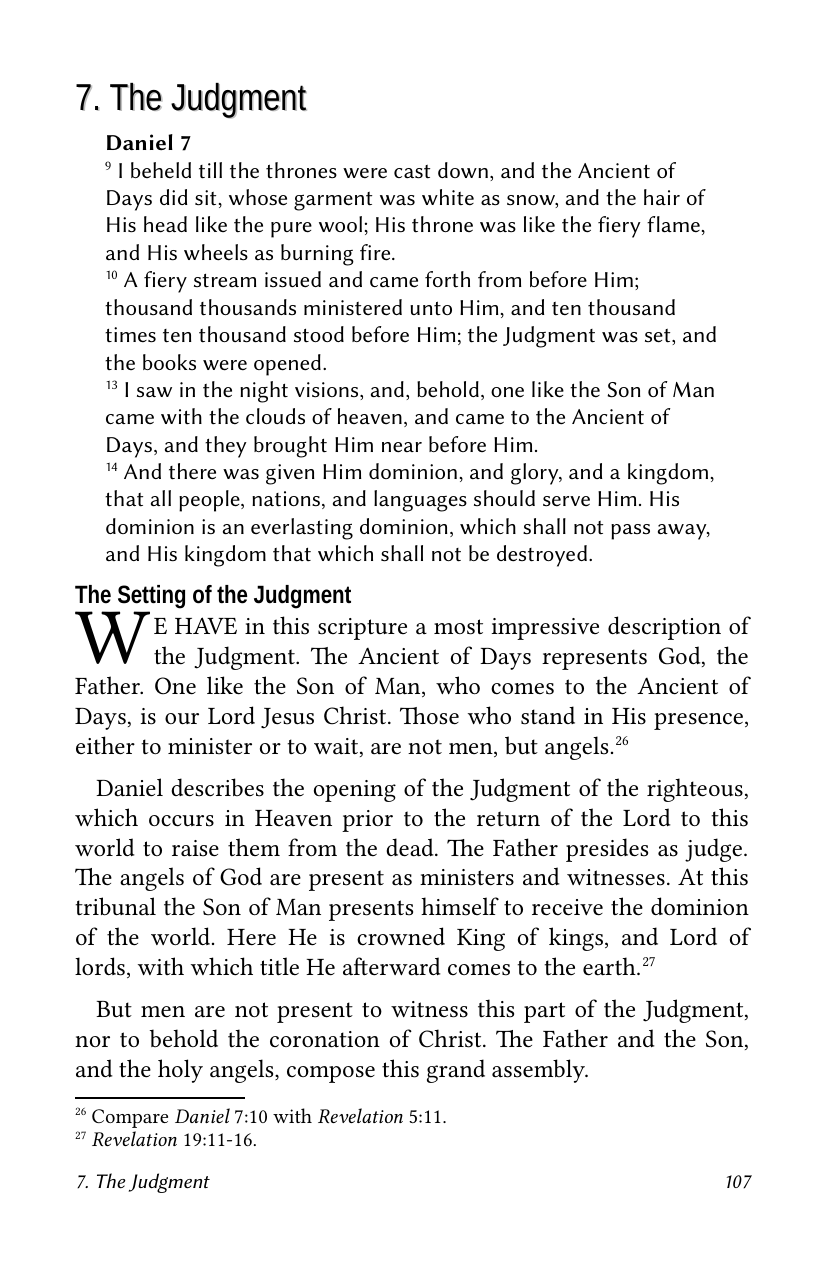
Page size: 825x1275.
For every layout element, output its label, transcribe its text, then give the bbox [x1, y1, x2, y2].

text 9 I beheld till the thrones were cast down, and the Ancient of Days did sit, whose garment was white as snow, and the hair of His head like the pure wool; His throne was like the fiery flame, and His wheels as burning fire. [105, 158, 720, 266]
text 14 And there was given Him dominion, and glory, and a kingdom, that all people, nations, and languages should serve Him. His dominion is an everlasting dominion, which shall not pass away, and His kingdom that which shall not be destroyed. [105, 459, 720, 567]
text WE HAVE in this scripture a most impressive description of the Judgment. The Ancient of Days represents God, the Father. One like the Son of Man, who comes to the Ancient of Days, is our Lord Jesus Christ. Those who stand in His presence, either to minister or to wait, are not men, but angels. [75, 612, 750, 760]
text Compare Daniel 7:10 with Revelation 5:11. [75, 1104, 750, 1128]
text 13 I saw in the night visions, and, behold, one like the Son of Man came with the clouds of heaven, and came to the Ancient of Days, and they brought Him near before Him. [105, 377, 720, 458]
subtitle The Setting of the Judgment [75, 581, 750, 609]
text Daniel describes the opening of the Judgment of the righteous, which occurs in Heaven prior to the return of the Lord to this world to raise them from the dead. The Father presides as judge. The angels of God are present as ministers and witnesses. At this tribunal the Son of Man presents himself to receive the dominion of the world. Here He is crowned King of kings, and Lord of lords, with which title He afterward comes to the earth. [75, 774, 750, 982]
text 10 A fiery stream issued and came forth from before Him; thousand thousands ministered unto Him, and ten thousand times ten thousand stood before Him; the Judgment was set, and the books were opened. [105, 267, 720, 376]
text But men are not present to witness this part of the Judgment, nor to behold the coronation of Christ. The Father and the Son, and the holy angels, compose this grand assembly. [75, 995, 750, 1083]
text Revelation 19:11-16. [75, 1128, 750, 1152]
title The Judgment [75, 75, 750, 118]
text Daniel 7 [105, 130, 750, 156]
